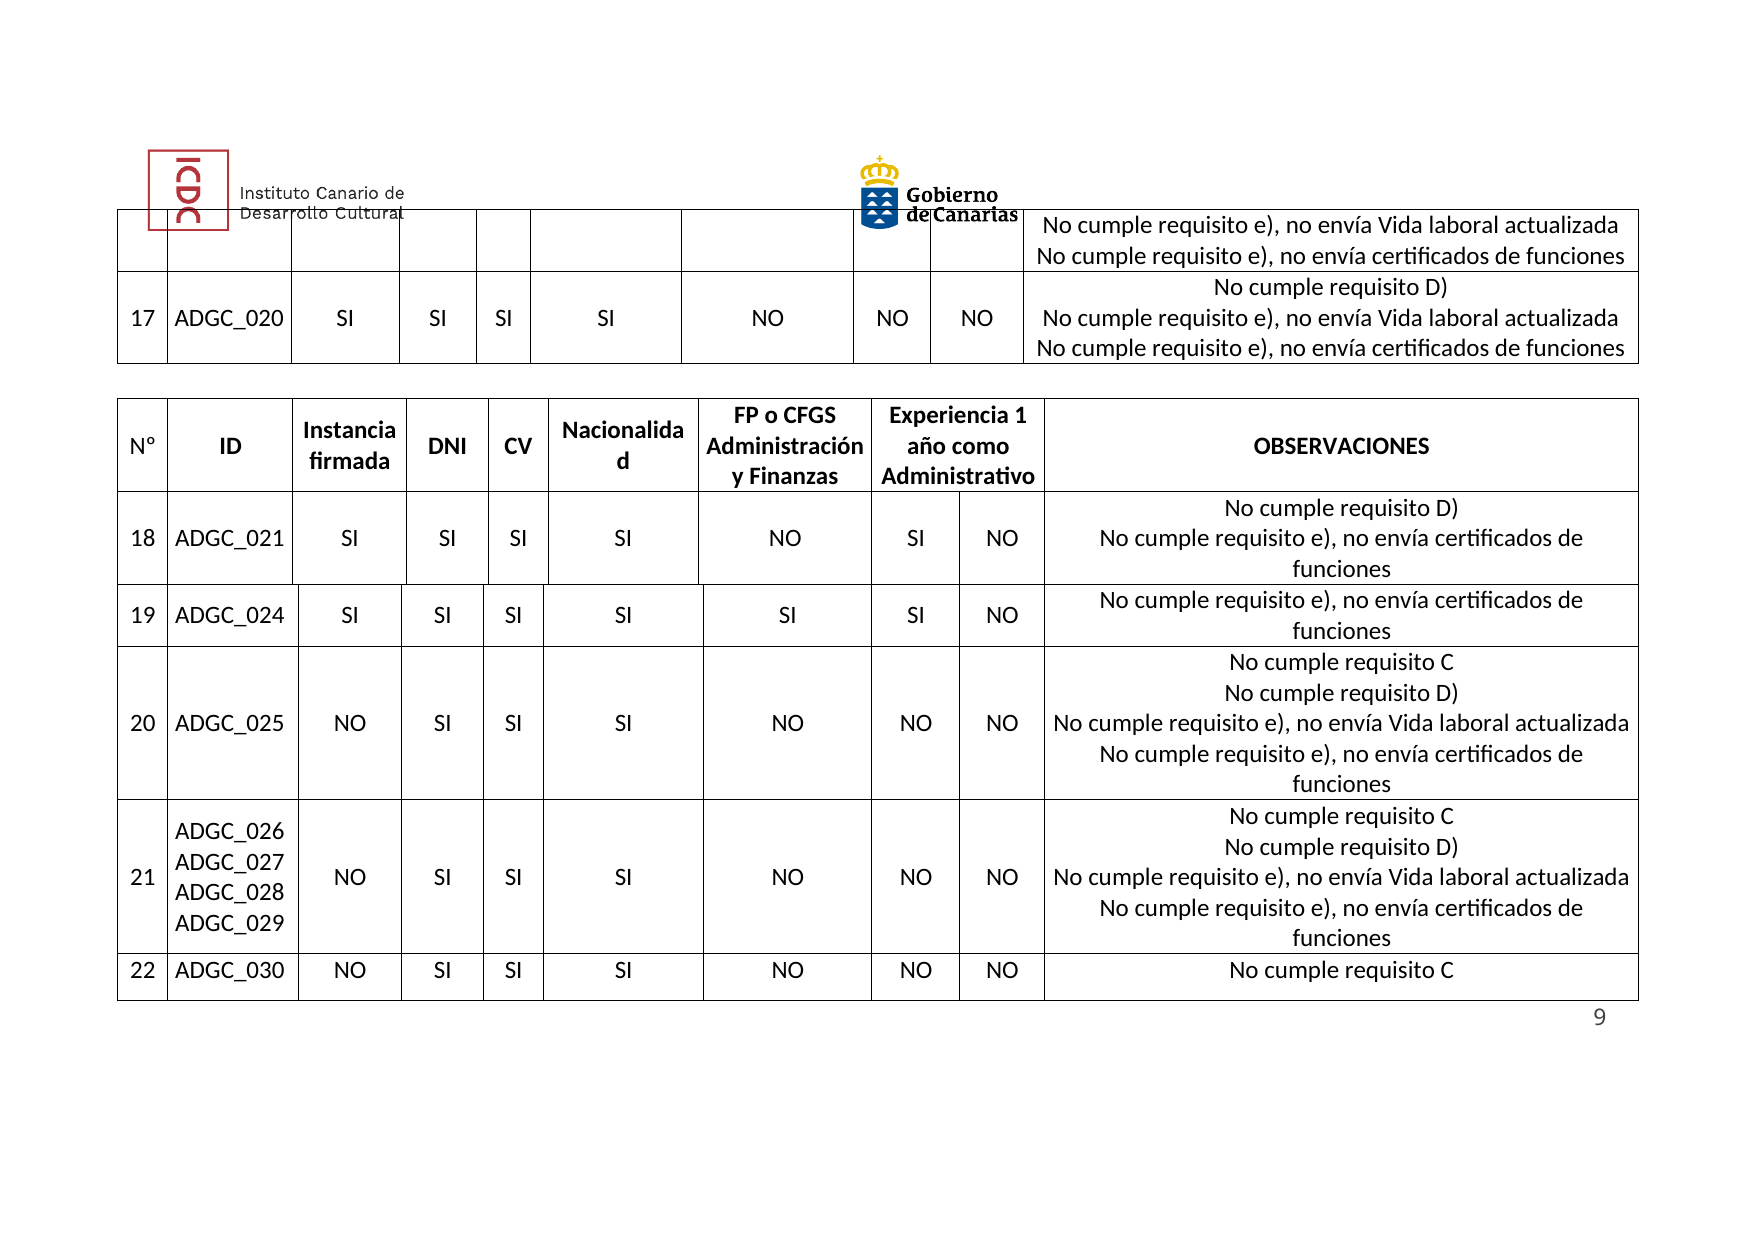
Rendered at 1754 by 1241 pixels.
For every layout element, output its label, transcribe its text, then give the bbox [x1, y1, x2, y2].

table_cell SI [484, 954, 543, 999]
table_cell SI [400, 272, 476, 363]
table_cell ADGC_025 [168, 647, 298, 799]
table_cell SI [407, 492, 488, 583]
table_cell SI [477, 272, 530, 363]
table_cell SI [484, 585, 543, 646]
table_cell ADGC_021 [168, 492, 292, 583]
table_cell [477, 210, 530, 271]
table_cell SI [872, 492, 959, 583]
table_cell No cumple requisito C No cumple requisito D) No cumple requisito e), no envía Vida laboral actualizada No cumple requisito e), no envía certificados de funciones [1045, 647, 1638, 799]
table_cell SI [299, 585, 401, 646]
table_cell SI [402, 647, 483, 799]
table_cell SI [544, 647, 703, 799]
table_cell SI [292, 272, 399, 363]
table_cell NO [299, 800, 401, 953]
table_cell [400, 210, 476, 271]
table_header Instancia firmada [293, 399, 406, 491]
table_cell SI [544, 585, 703, 646]
table_cell 17 [118, 272, 167, 363]
table_cell NO [699, 492, 871, 583]
table_cell NO [299, 954, 401, 999]
table_header Nacionalidad [549, 399, 698, 491]
table_cell [682, 210, 853, 271]
table_cell SI [484, 647, 543, 799]
table_cell SI [484, 800, 543, 953]
table_cell NO [854, 272, 930, 363]
table_cell NO [931, 272, 1023, 363]
table_cell NO [704, 647, 871, 799]
table_cell 18 [118, 492, 167, 583]
table_cell SI [704, 585, 871, 646]
table_header ID [168, 399, 292, 491]
table_cell 19 [118, 585, 167, 646]
table_cell No cumple requisito C [1045, 954, 1638, 999]
table_cell SI [293, 492, 406, 583]
table_cell 22 [118, 954, 167, 999]
table_cell SI [549, 492, 698, 583]
table_cell NO [872, 800, 959, 953]
table_cell NO [960, 647, 1044, 799]
table_cell [854, 210, 930, 271]
table_cell SI [402, 800, 483, 953]
table_header Nº [118, 399, 167, 491]
table_cell ADGC_030 [168, 954, 298, 999]
table_cell SI [544, 954, 703, 999]
table_cell NO [872, 954, 959, 999]
table_cell ADGC_020 [168, 272, 291, 363]
table_cell NO [960, 954, 1044, 999]
table_header FP o CFGS Administración y Finanzas [699, 399, 871, 491]
table_cell No cumple requisito D) No cumple requisito e), no envía certificados de funciones [1045, 492, 1638, 583]
table_cell [931, 210, 1023, 271]
table_cell No cumple requisito C No cumple requisito D) No cumple requisito e), no envía Vida laboral actualizada No cumple requisito e), no envía certificados de funciones [1045, 800, 1638, 953]
table_cell ADGC_026 ADGC_027 ADGC_028 ADGC_029 [168, 800, 298, 953]
table_cell [292, 210, 399, 271]
table_cell NO [960, 492, 1044, 583]
table_cell NO [704, 954, 871, 999]
table_header CV [489, 399, 548, 491]
table_cell SI [402, 954, 483, 999]
table_cell SI [489, 492, 548, 583]
table_cell No cumple requisito e), no envía certificados de funciones [1045, 585, 1638, 646]
table_cell NO [682, 272, 853, 363]
table_header DNI [407, 399, 488, 491]
table_cell SI [402, 585, 483, 646]
table_cell ADGC_024 [168, 585, 298, 646]
table_cell 20 [118, 647, 167, 799]
table_cell [168, 210, 291, 271]
table_cell NO [960, 585, 1044, 646]
table_header OBSERVACIONES [1045, 399, 1638, 491]
table_cell NO [960, 800, 1044, 953]
table_cell No cumple requisito D) No cumple requisito e), no envía Vida laboral actualizada No cumple requisito e), no envía certificados de funciones [1024, 272, 1638, 363]
table_cell SI [531, 272, 681, 363]
table_cell SI [544, 800, 703, 953]
table_header Experiencia 1 año como Administrativo [872, 399, 1044, 491]
table_cell [531, 210, 681, 271]
table_cell NO [872, 647, 959, 799]
table_cell NO [704, 800, 871, 953]
table_cell SI [872, 585, 959, 646]
table_cell 21 [118, 800, 167, 953]
table_cell No cumple requisito e), no envía Vida laboral actualizada No cumple requisito e), no envía certificados de funciones [1024, 210, 1638, 271]
table_cell NO [299, 647, 401, 799]
table_cell [118, 210, 167, 271]
